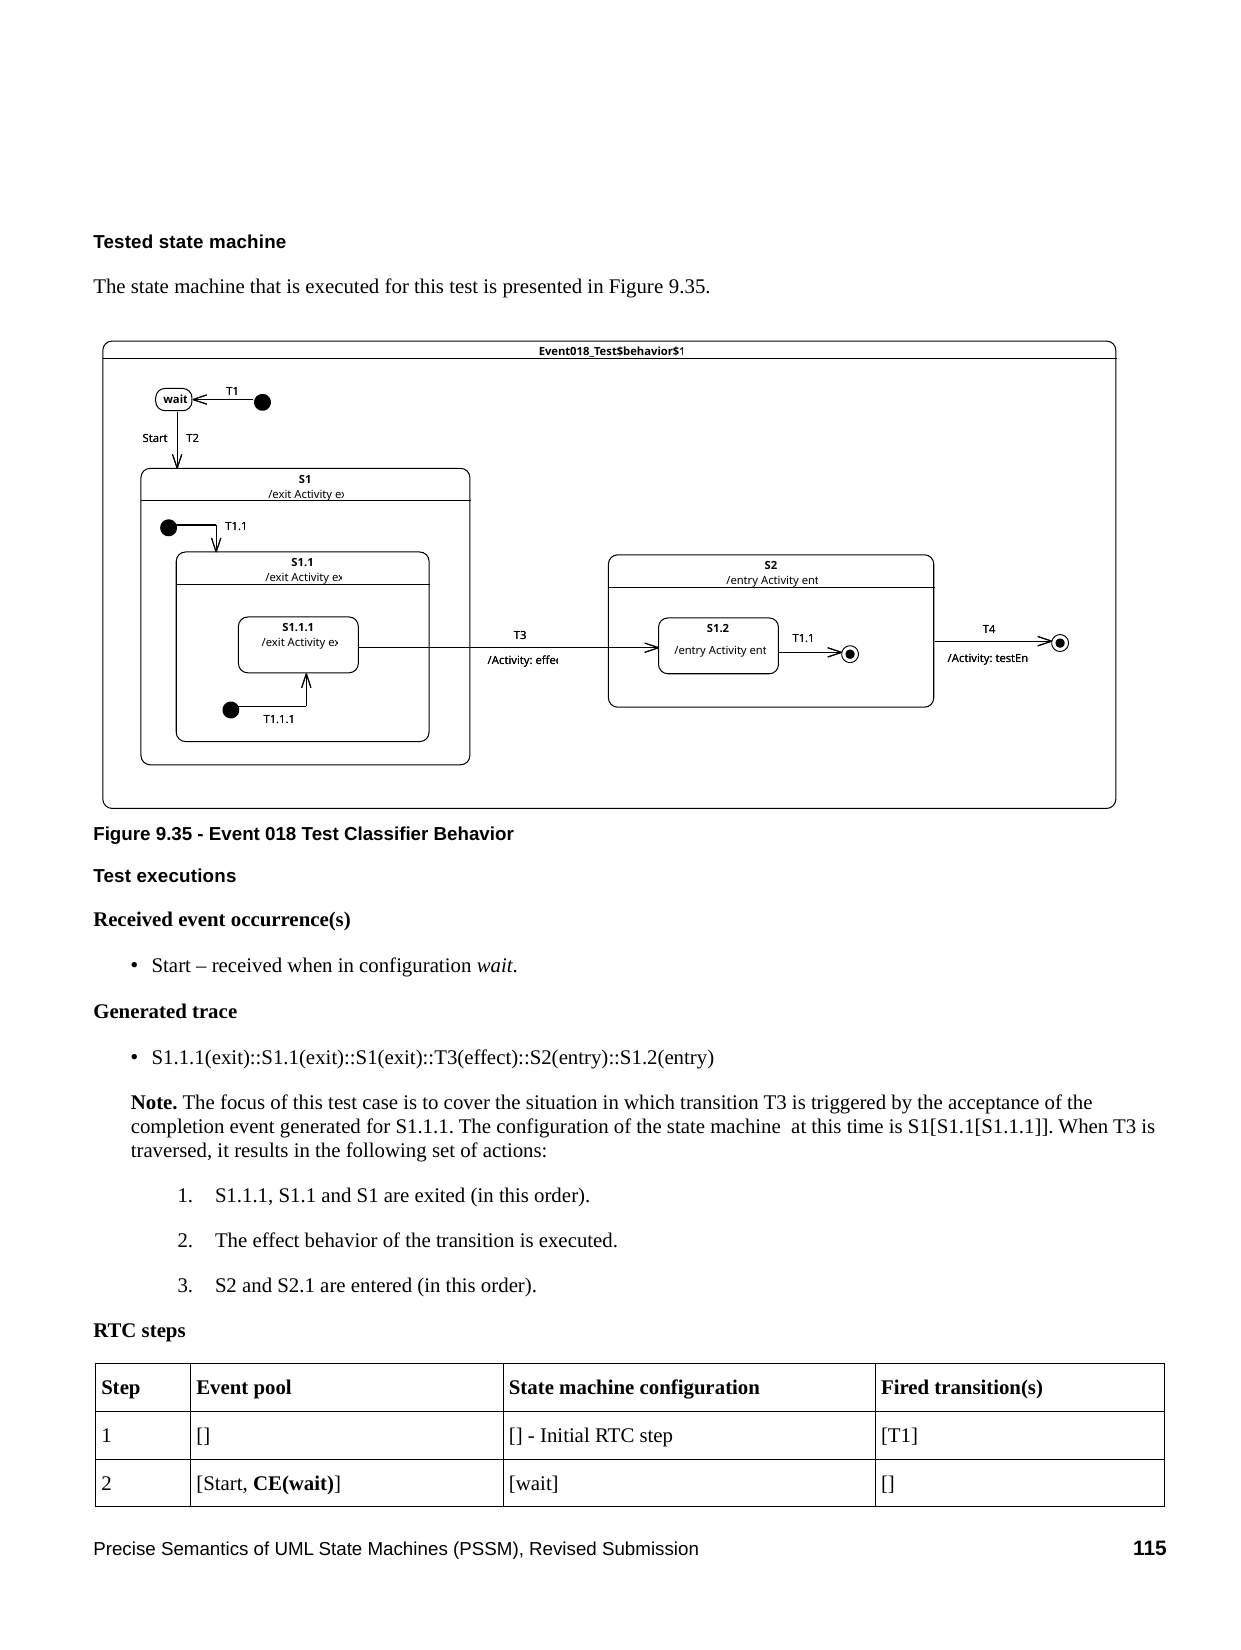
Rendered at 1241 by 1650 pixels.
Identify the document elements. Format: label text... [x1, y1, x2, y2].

text Received event occurrence(s) [93, 907, 1164, 931]
table_header Step [96, 1364, 190, 1411]
text RTC steps [93, 1318, 1164, 1342]
list S1.1.1(exit)::S1.1(exit)::S1(exit)::T3(effect)::S2(entry)::S1.2(entry) [131, 1044, 1164, 1069]
list S1.1.1, S1.1 and S1 are exited (in this order). [177, 1183, 1164, 1207]
text The state machine that is executed for this test is presented in Figure 9.35. [93, 274, 1164, 298]
table_cell [T1] [876, 1412, 1164, 1459]
text Figure 9.35 - Event 018 Test Classifier Behavior [93, 331, 1127, 844]
table_header State machine configuration [504, 1364, 875, 1411]
subtitle Test executions [93, 319, 1164, 886]
list S2 and S2.1 are entered (in this order). [177, 1273, 1164, 1297]
table_header Event pool [191, 1364, 503, 1411]
table_cell [] [876, 1460, 1164, 1506]
text Note. The focus of this test case is to cover the situation in which transition T3 is triggered by the acceptance of the completion event generated for S1.1.1. The configuration of the state machine at this time is S1[S1.1[S1.1.1]]. When T3 is traversed, it results in the following set of actions: [131, 1090, 1164, 1162]
table_cell [wait] [504, 1460, 875, 1506]
list Start – received when in configuration wait. [131, 952, 1164, 977]
list The effect behavior of the transition is executed. [177, 1228, 1164, 1252]
table_cell [] [191, 1412, 503, 1459]
table_cell [] - Initial RTC step [504, 1412, 875, 1459]
subtitle Tested state machine [93, 231, 1164, 253]
table_header Fired transition(s) [876, 1364, 1164, 1411]
table_cell 1 [96, 1412, 190, 1459]
text Generated trace [93, 998, 1164, 1023]
table_cell 2 [96, 1460, 190, 1506]
table_cell [Start, CE(wait)] [191, 1460, 503, 1506]
